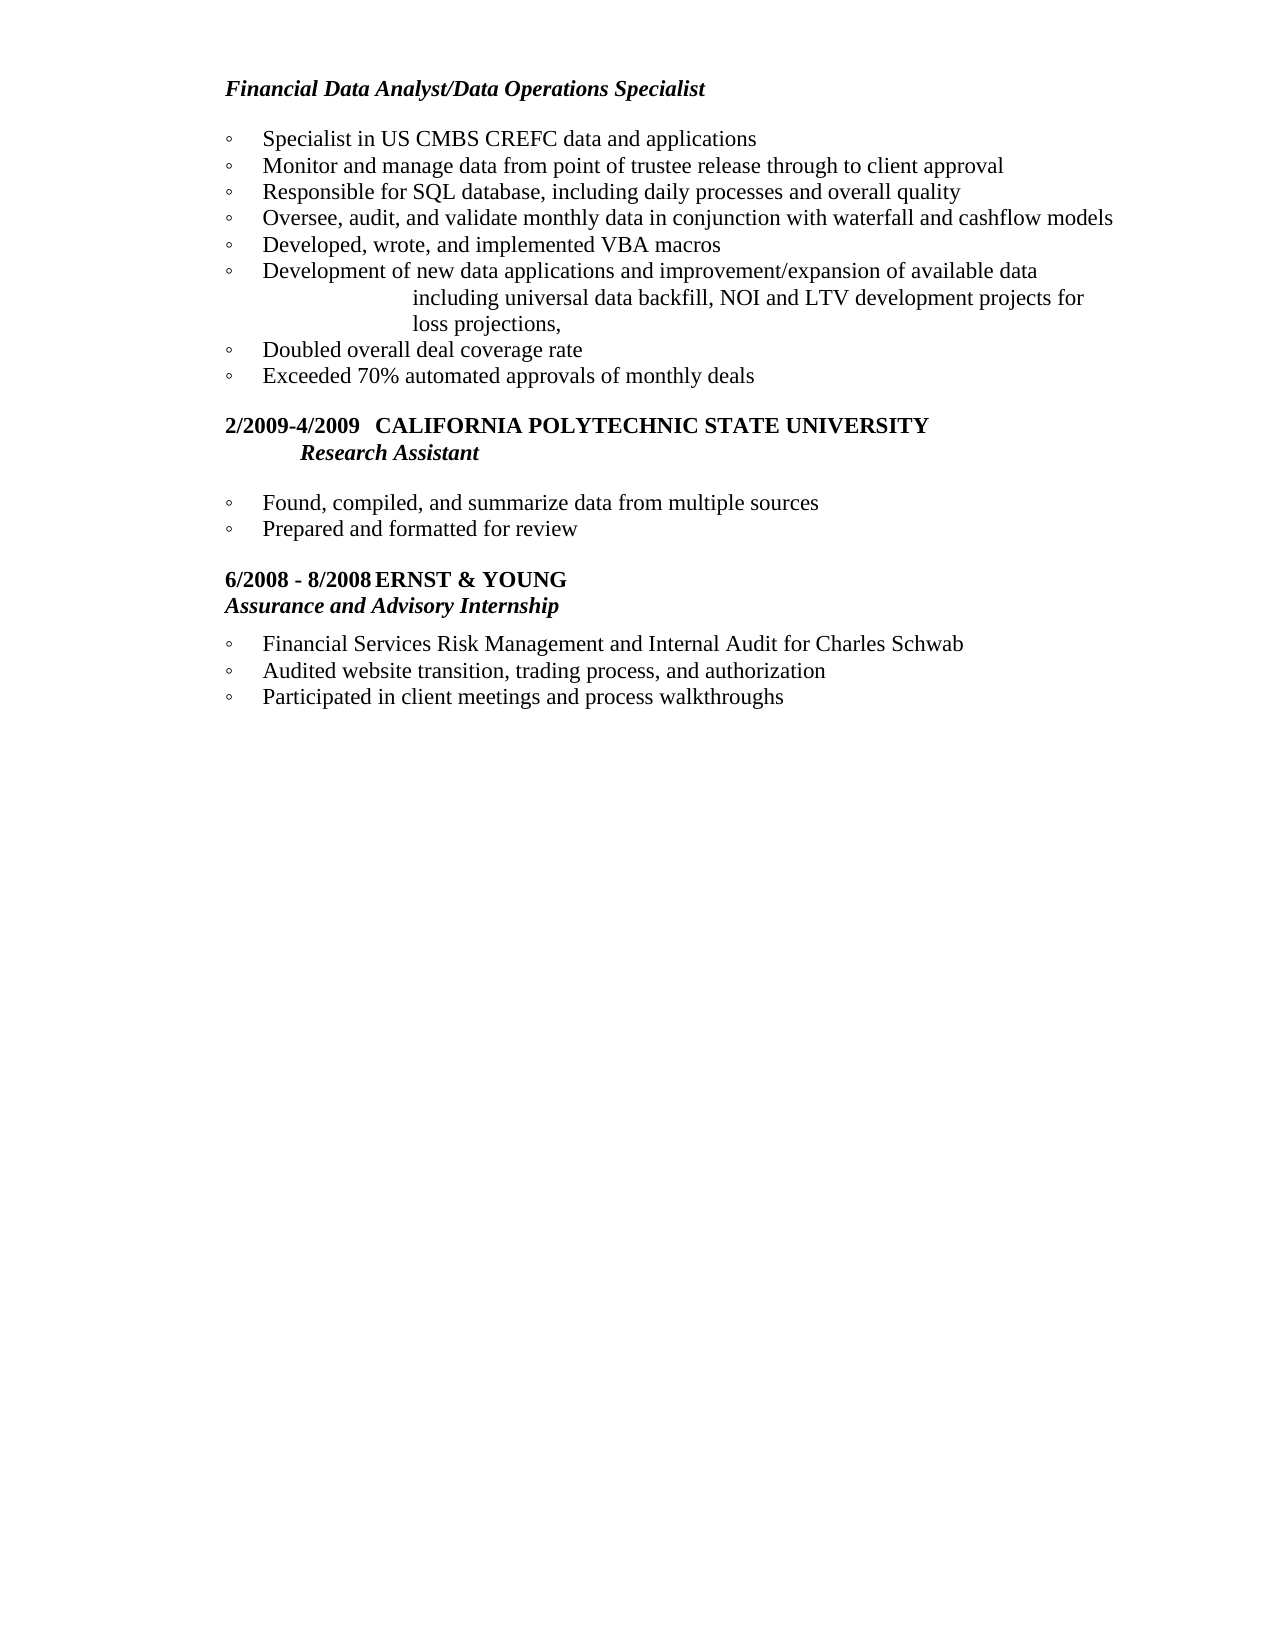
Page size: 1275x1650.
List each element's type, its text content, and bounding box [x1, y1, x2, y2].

text 6/2008 - 8/2008 ERNST & YOUNG [225, 566, 1125, 592]
text 2/2009-4/2009 CALIFORNIA POLYTECHNIC STATE UNIVERSITY [225, 413, 1125, 439]
list Doubled overall deal coverage rate [225, 336, 1125, 363]
text Assurance and Advisory Internship [225, 592, 1125, 618]
list Participated in client meetings and process walkthroughs [225, 683, 1125, 709]
list Exceeded 70% automated approvals of monthly deals [225, 363, 1125, 389]
list Responsible for SQL database, including daily processes and overall quality [225, 178, 1125, 204]
list Specialist in US CMBS CREFC data and applications [225, 125, 1125, 152]
list Developed, wrote, and implemented VBA macros [225, 231, 1125, 257]
list Development of new data applications and improvement/expansion of available data including universal data backfill, NOI and LTV development projects for loss projections, [225, 257, 1125, 336]
list Monitor and manage data from point of trustee release through to client approval [225, 152, 1125, 178]
list Found, compiled, and summarize data from multiple sources [225, 489, 1125, 515]
list Oversee, audit, and validate monthly data in conjunction with waterfall and cashflow models [225, 204, 1125, 231]
list Audited website transition, trading process, and authorization [225, 657, 1125, 683]
list Prepared and formatted for review [225, 515, 1125, 542]
text Financial Data Analyst/Data Operations Specialist [225, 75, 1125, 101]
text Research Assistant [150, 439, 1125, 465]
list Financial Services Risk Management and Internal Audit for Charles Schwab [225, 630, 1125, 657]
